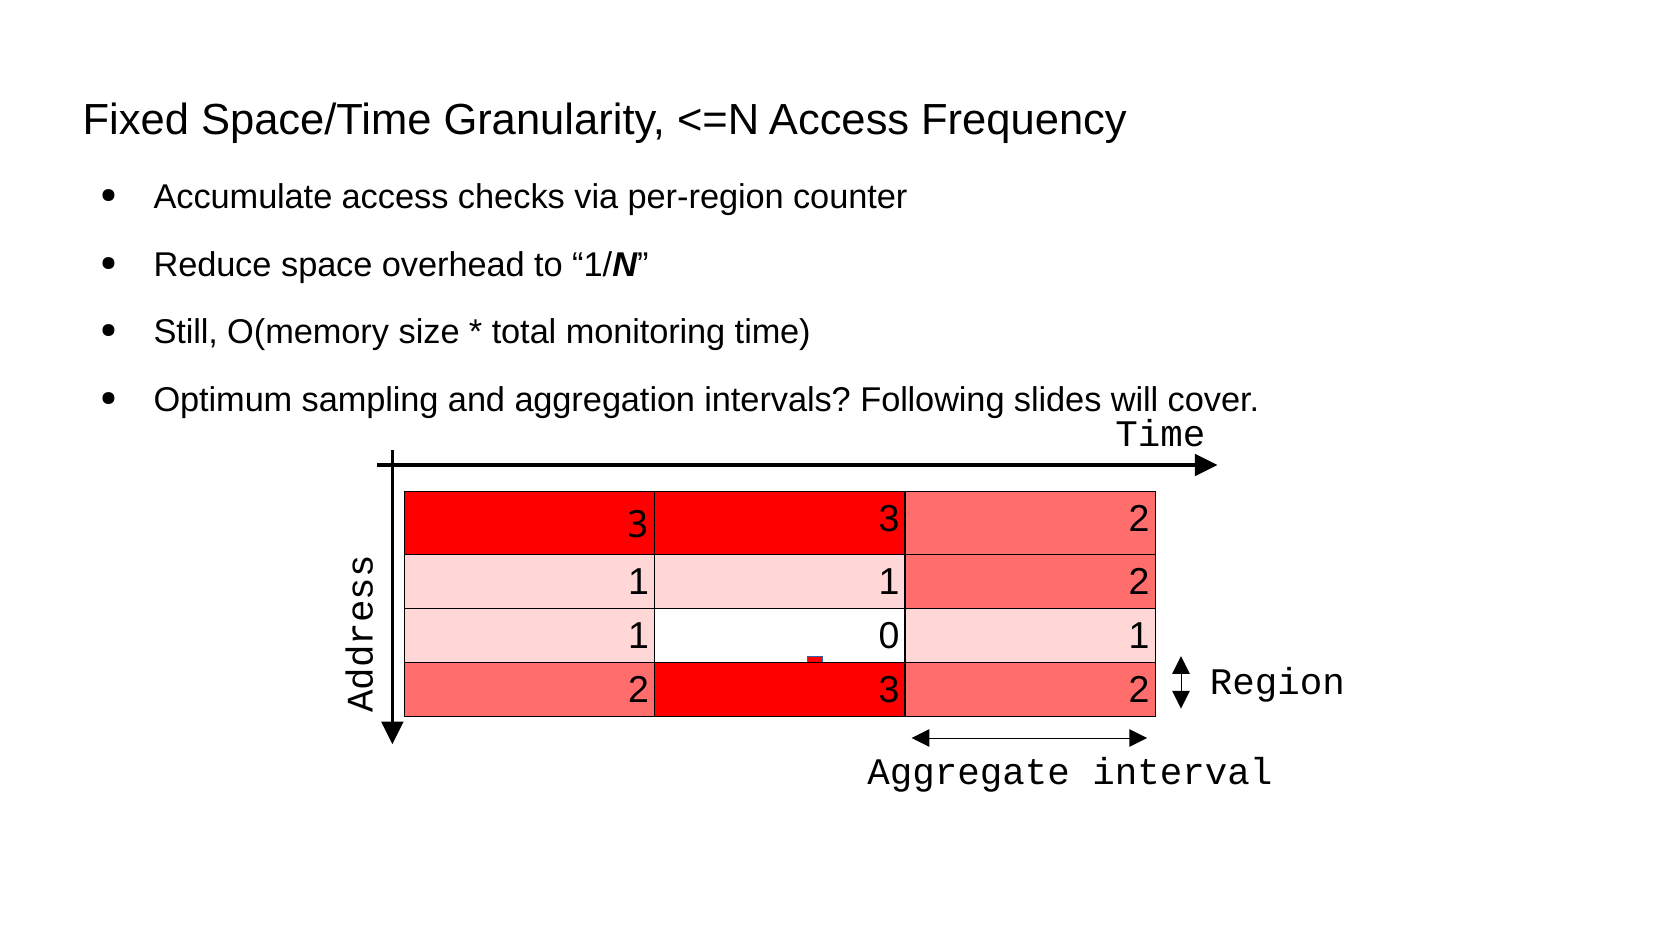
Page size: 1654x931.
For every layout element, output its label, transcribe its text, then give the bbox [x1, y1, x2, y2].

table_cell 0 [655, 609, 904, 662]
text_box Time [1100, 408, 1221, 466]
table_cell 2 [405, 663, 654, 716]
table_header 2 [906, 492, 1155, 554]
table_cell 2 [906, 663, 1155, 716]
title Fixed Space/Time Granularity, <=N Access Frequency [82, 81, 1571, 157]
text_box Aggregate interval [852, 746, 1288, 804]
table_cell 3 [655, 663, 904, 716]
table_cell 1 [906, 609, 1155, 662]
table_cell 2 [906, 555, 1155, 608]
table_cell 1 [405, 555, 654, 608]
text_box Region [1195, 656, 1360, 714]
table_header 3 [405, 492, 654, 554]
table_cell 1 [655, 555, 904, 608]
list Accumulate access checks via per-region counter Reduce space overhead to “1/N” Still, O(memory size * total monitoring time) Optimum sampling and aggregation intervals? Following slides will cover. [82, 177, 1571, 833]
table_header 3 [655, 492, 904, 554]
table_cell 1 [405, 609, 654, 662]
text_box Address [333, 525, 434, 728]
